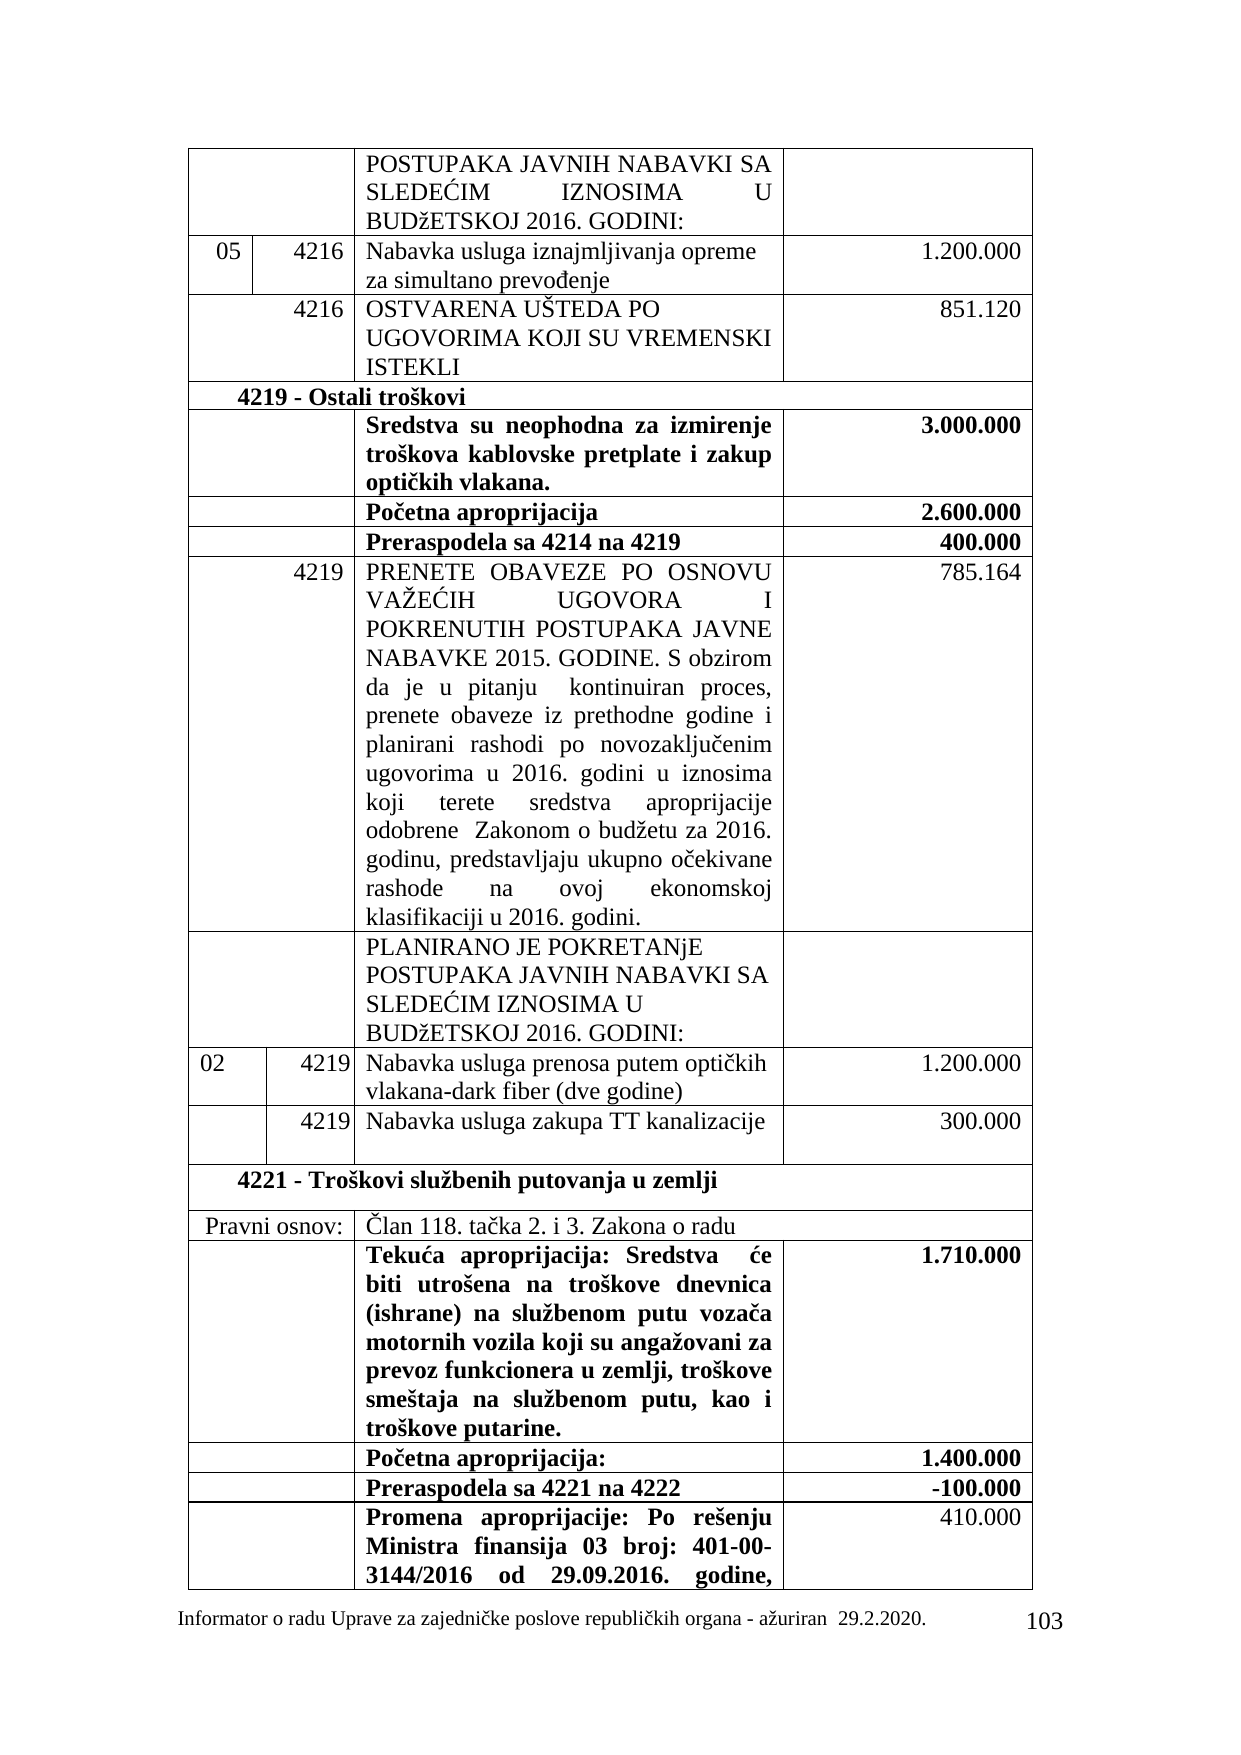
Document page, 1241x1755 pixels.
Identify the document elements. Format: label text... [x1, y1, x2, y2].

table_cell 1.200.000 [784, 236, 1032, 293]
table_cell 4219 [267, 1048, 354, 1105]
table_cell [189, 932, 354, 1047]
table_cell 4216 [253, 236, 354, 293]
table_cell PRENETE OBAVEZE PO OSNOVU VAŽEĆIH UGOVORA I POKRENUTIH POSTUPAKA JAVNE NABAVKE 2015. GODINE. S obzirom da je u pitanju kontinuiran proces, prenete obaveze iz prethodne godine i planirani rashodi po novozaklјučenim ugovorima u 2016. godini u iznosima koji terete sredstva aproprijacije odobrene Zakonom o budžetu za 2016. godinu, predstavlјaju ukupno očekivane rashode na ovoj ekonomskoj klasifikaciji u 2016. godini. [355, 557, 783, 931]
table_cell Preraspodela sa 4214 na 4219 [355, 527, 783, 556]
table_cell PLANIRANO JE POKRETANјE POSTUPAKA JAVNIH NABAVKI SA SLEDEĆIM IZNOSIMA U BUDžETSKOJ 2016. GODINI: [355, 932, 783, 1047]
table_cell [1033, 409, 1074, 496]
table_cell 02 [189, 1048, 266, 1105]
table_cell 2.600.000 [784, 497, 1032, 526]
table_cell [1033, 1240, 1074, 1442]
table_cell 4219 - Ostali troškovi [189, 382, 1032, 409]
table_cell 785.164 [784, 557, 1032, 931]
table_cell [1033, 496, 1074, 526]
table_cell [189, 527, 354, 556]
table_cell OSTVARENA UŠTEDA PO UGOVORIMA KOJI SU VREMENSKI ISTEKLI [355, 295, 783, 381]
table_cell Sredstva su neophodna za izmirenje troškova kablovske pretplate i zakup optičkih vlakana. [355, 410, 783, 496]
table_cell [189, 410, 354, 496]
table_cell [1033, 1442, 1074, 1472]
table_cell [189, 149, 354, 235]
table_cell [189, 1503, 354, 1589]
table_cell 1.200.000 [784, 1048, 1032, 1105]
table_cell 4219 [189, 557, 354, 931]
table_cell [1033, 1164, 1074, 1210]
table_cell [784, 932, 1032, 1047]
table_cell 410.000 [784, 1503, 1032, 1589]
table_cell POSTUPAKA JAVNIH NABAVKI SA SLEDEĆIM IZNOSIMA U BUDžETSKOJ 2016. GODINI: [355, 149, 783, 235]
table_cell [189, 1241, 354, 1442]
table_cell Preraspodela sa 4221 na 4222 [355, 1473, 783, 1501]
table_cell [1033, 1047, 1074, 1105]
table_cell [1033, 931, 1074, 1047]
table_cell [189, 1443, 354, 1472]
table_cell [1033, 1472, 1074, 1501]
table_cell Nabavka usluga iznajmlјivanja opreme za simultano prevođenje [355, 236, 783, 293]
table_cell 3.000.000 [784, 410, 1032, 496]
table_cell [1033, 235, 1074, 293]
table_cell [189, 1473, 354, 1501]
table_cell 4216 [189, 295, 354, 381]
table_cell [1033, 526, 1074, 556]
table_cell [784, 149, 1032, 235]
table_cell 4219 [267, 1106, 354, 1164]
table_cell [189, 497, 354, 526]
table_cell Član 118. tačka 2. i 3. Zakona o radu [355, 1211, 1032, 1239]
table_cell Početna aproprijacija: [355, 1443, 783, 1472]
table_cell Pravni osnov: [189, 1211, 354, 1239]
table_cell Početna aproprijacija [355, 497, 783, 526]
table_cell [1033, 1501, 1074, 1589]
table_cell 400.000 [784, 527, 1032, 556]
table_cell [1033, 381, 1074, 409]
table_cell [1033, 1210, 1074, 1239]
table_cell [1033, 294, 1074, 381]
table_cell -100.000 [784, 1473, 1032, 1501]
table_cell Nabavka usluga zakupa TT kanalizacije [355, 1106, 783, 1164]
table_cell 1.710.000 [784, 1241, 1032, 1442]
table_cell Tekuća aproprijacija: Sredstva će biti utrošena na troškove dnevnica (ishrane) na službenom putu vozača motornih vozila koji su angažovani za prevoz funkcionera u zemlјi, troškove smeštaja na službenom putu, kao i troškove putarine. [355, 1241, 783, 1442]
table_cell Promena aproprijacije: Po rešenju Ministra finansija 03 broj: 401-00-3144/2016 od 29.09.2016. godine, [355, 1503, 783, 1589]
table_cell 1.400.000 [784, 1443, 1032, 1472]
table_cell [1033, 148, 1074, 235]
table_cell Nabavka usluga prenosa putem optičkih vlakana-dark fiber (dve godine) [355, 1048, 783, 1105]
table_cell 851.120 [784, 295, 1032, 381]
table_cell [1033, 556, 1074, 931]
table_cell 4221 - Troškovi službenih putovanja u zemlјi [189, 1165, 1032, 1210]
table_cell [189, 1106, 266, 1164]
table_cell 05 [189, 236, 252, 293]
table_cell 300.000 [784, 1106, 1032, 1164]
table_cell [1033, 1105, 1074, 1164]
